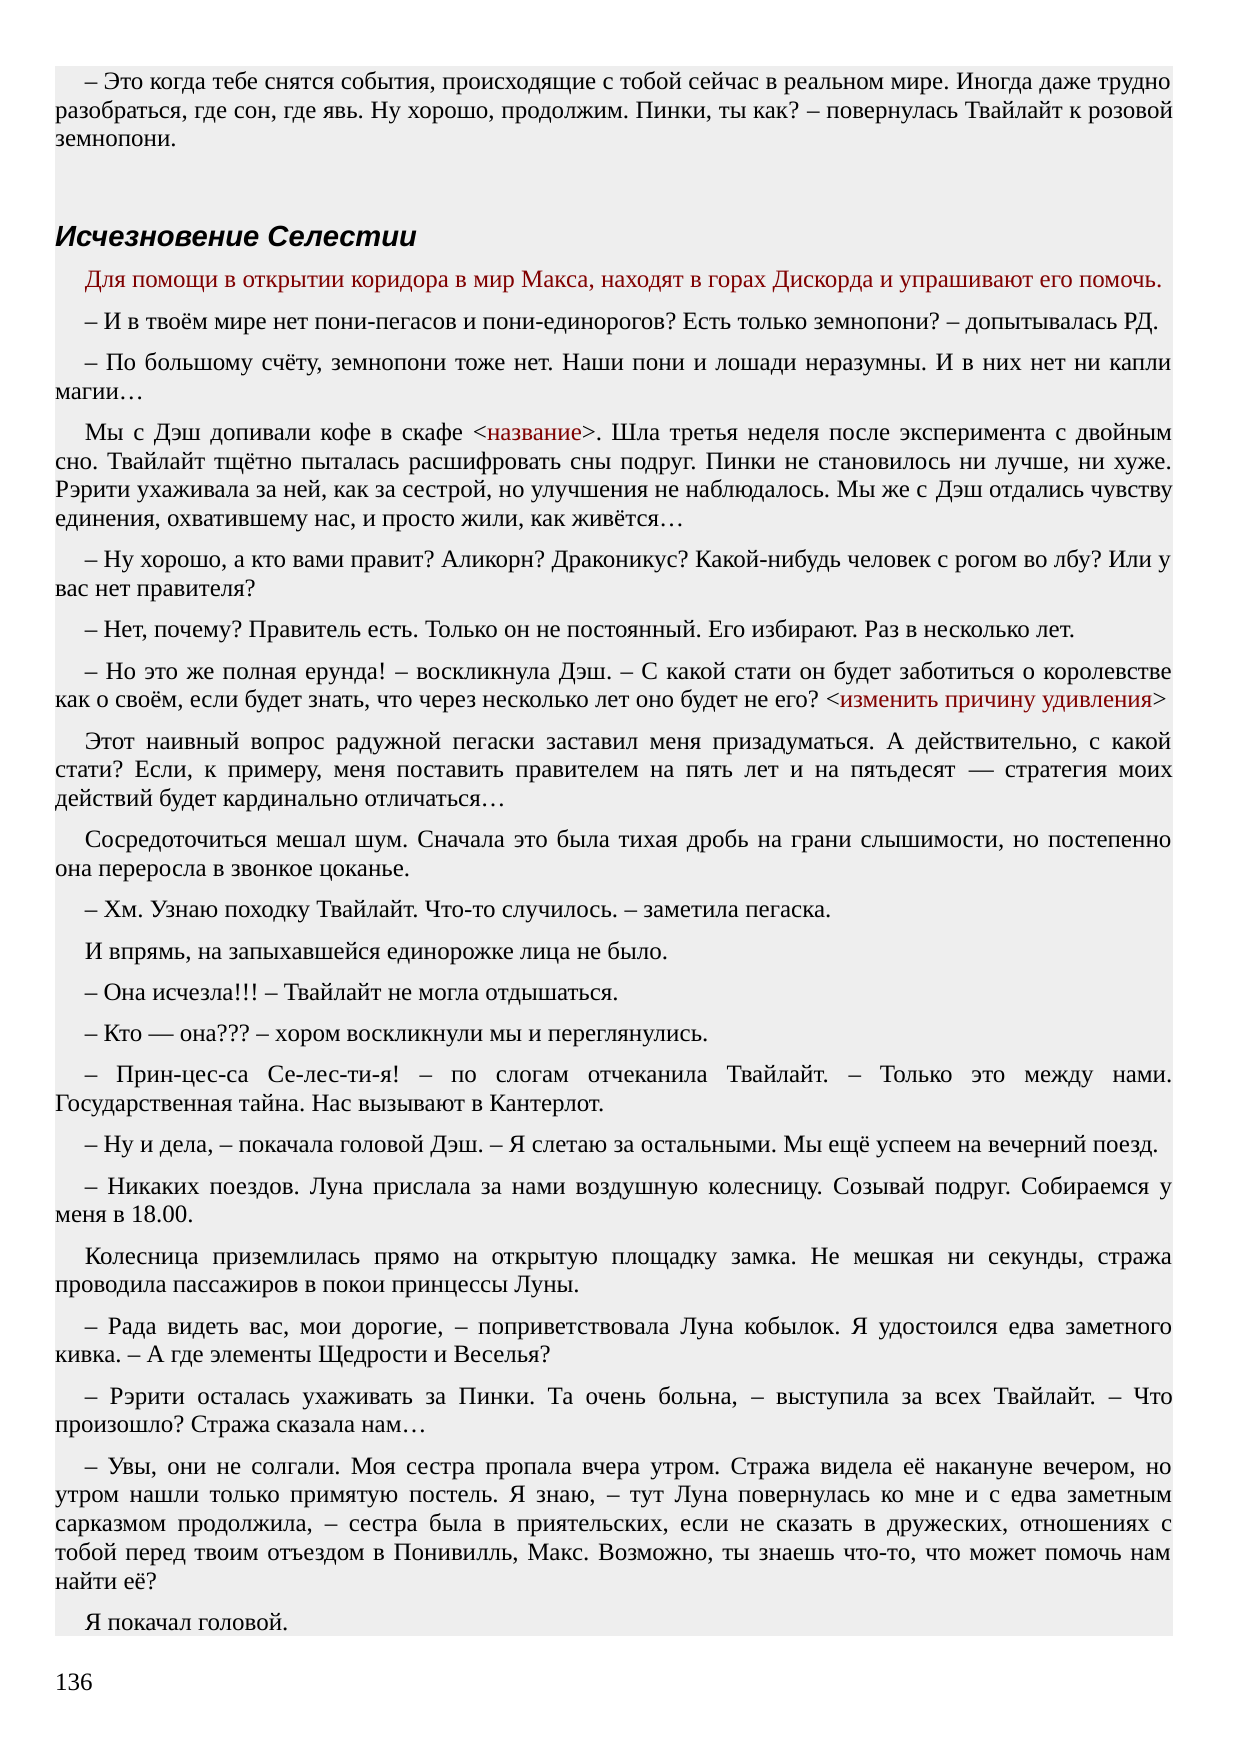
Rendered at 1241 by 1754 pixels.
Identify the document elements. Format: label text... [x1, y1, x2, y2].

text Сосредоточиться мешал шум. Сначала это была тихая дробь на грани слышимости, но постепенно она переросла в звонкое цоканье. [55, 824, 1173, 882]
text – И в твоём мире нет пони-пегасов и пони-единорогов? Есть только земнопони? – допытывалась РД. [55, 306, 1173, 334]
subtitle Исчезновение Селестии [55, 218, 1173, 252]
text – Рада видеть вас, мои дорогие, – поприветствовала Луна кобылок. Я удостоился едва заметного кивка. – А где элементы Щедрости и Веселья? [55, 1311, 1173, 1368]
text Колесница приземлилась прямо на открытую площадку замка. Не мешкая ни секунды, стража проводила пассажиров в покои принцессы Луны. [55, 1241, 1173, 1298]
text – Ну и дела, – покачала головой Дэш. – Я слетаю за остальными. Мы ещё успеем на вечерний поезд. [55, 1129, 1173, 1158]
text И впрямь, на запыхавшейся единорожке лица не было. [55, 936, 1173, 964]
text – Никаких поездов. Луна прислала за нами воздушную колесницу. Созывай подруг. Собираемся у меня в 18.00. [55, 1171, 1173, 1228]
text Я покачал головой. [55, 1607, 1173, 1636]
text – Увы, они не солгали. Моя сестра пропала вчера утром. Стража видела её накануне вечером, но утром нашли только примятую постель. Я знаю, – тут Луна повернулась ко мне и с едва заметным сарказмом продолжила, – сестра была в приятельских, если не сказать в дружеских, отношениях с тобой перед твоим отъездом в Понивилль, Макс. Возможно, ты знаешь что-то, что может помочь нам найти её? [55, 1451, 1173, 1594]
text Этот наивный вопрос радужной пегаски заставил меня призадуматься. А действительно, с какой стати? Если, к примеру, меня поставить правителем на пять лет и на пятьдесят — стратегия моих действий будет кардинально отличаться… [55, 726, 1173, 812]
text – Нет, почему? Правитель есть. Только он не постоянный. Его избирают. Раз в несколько лет. [55, 614, 1173, 643]
text – Рэрити осталась ухаживать за Пинки. Та очень больна, – выступила за всех Твайлайт. – Что произошло? Стража сказала нам… [55, 1381, 1173, 1438]
text – По большому счёту, земнопони тоже нет. Наши пони и лошади неразумны. И в них нет ни капли магии… [55, 347, 1173, 404]
text – Но это же полная ерунда! – воскликнула Дэш. – С какой стати он будет заботиться о королевстве как о своём, если будет знать, что через несколько лет оно будет не его? <изменить причину удивления> [55, 656, 1173, 713]
text – Хм. Узнаю походку Твайлайт. Что-то случилось. – заметила пегаска. [55, 894, 1173, 923]
text – Это когда тебе снятся события, происходящие с тобой сейчас в реальном мире. Иногда даже трудно разобраться, где сон, где явь. Ну хорошо, продолжим. Пинки, ты как? – повернулась Твайлайт к розовой земнопони. [55, 66, 1173, 152]
text – Кто — она??? – хором воскликнули мы и переглянулись. [55, 1018, 1173, 1047]
text Мы с Дэш допивали кофе в cкафе <название>. Шла третья неделя после эксперимента с двойным сно. Твайлайт тщётно пыталась расшифровать сны подруг. Пинки не становилось ни лучше, ни хуже. Рэрити ухаживала за ней, как за сестрой, но улучшения не наблюдалось. Мы же с Дэш отдались чувству единения, охватившему нас, и просто жили, как живётся… [55, 417, 1173, 532]
text Для помощи в открытии коридора в мир Макса, находят в горах Дискорда и упрашивают его помочь. [55, 264, 1173, 293]
text – Она исчезла!!! – Твайлайт не могла отдышаться. [55, 977, 1173, 1006]
text – Ну хорошо, а кто вами правит? Аликорн? Драконикус? Какой-нибудь человек с рогом во лбу? Или у вас нет правителя? [55, 544, 1173, 602]
text – Прин-цес-са Се-лес-ти-я! – по слогам отчеканила Твайлайт. – Только это между нами. Государственная тайна. Нас вызывают в Кантерлот. [55, 1059, 1173, 1117]
